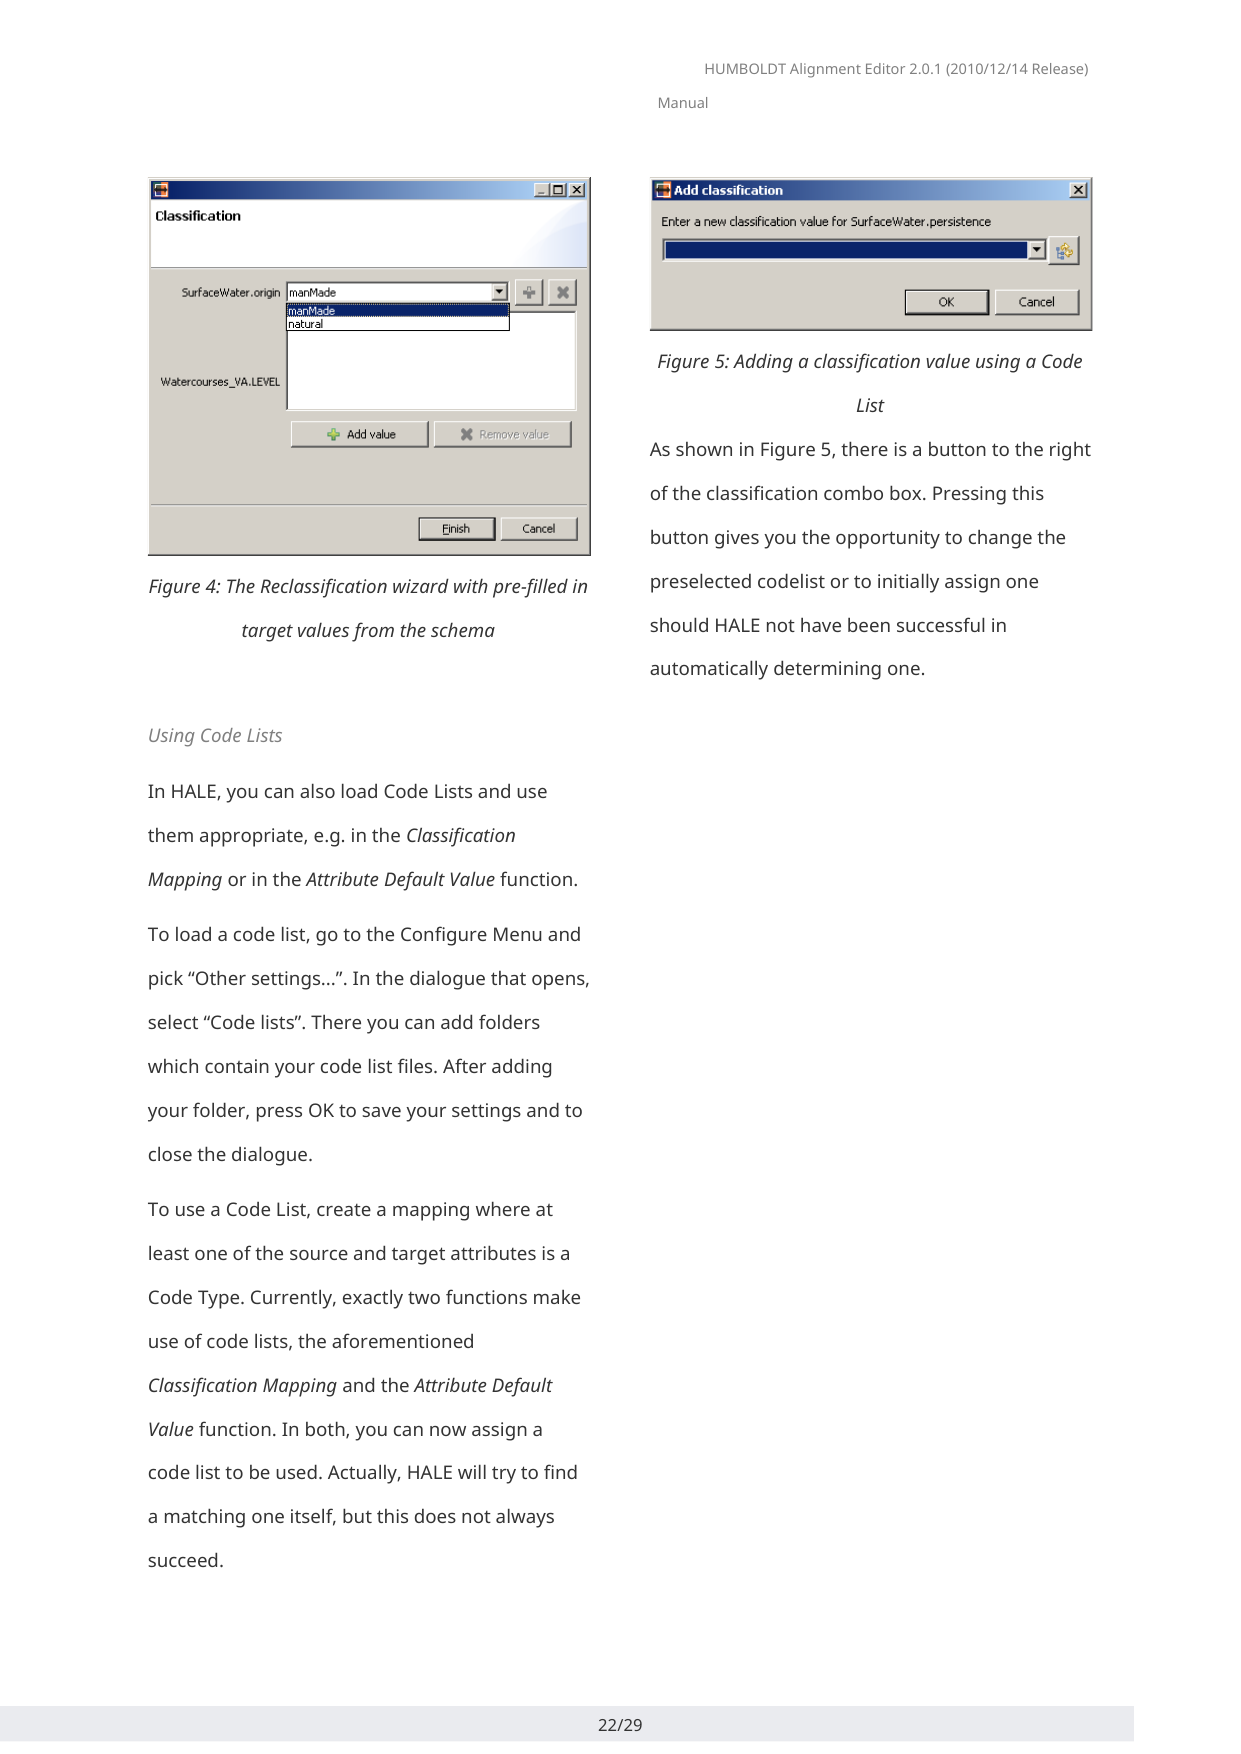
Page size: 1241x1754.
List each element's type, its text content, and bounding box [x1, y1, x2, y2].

text Figure 5: Adding a classification value using a Code List [649, 331, 1092, 418]
text To use a Code List, create a mapping where at least one of the source and target attributes is a Code Type. Currently, exactly two functions make use of code lists, the aforementioned Classification Mapping and the Attribute Default Value function. In both, you can now assign a code list to be used. Actually, HALE will try to find a matching one itself, but this does not always succeed. [148, 1197, 591, 1573]
picture [147, 177, 591, 556]
text As shown in Figure 5, there is a button to the right of the classification combo box. Pressing this button gives you the opportunity to change the preselected codelist or to initially assign one should HALE not have been successful in automatically determining one. [649, 418, 1092, 681]
picture [649, 177, 1093, 331]
subtitle Using Code Lists [148, 722, 591, 747]
text To load a code list, go to the Configure Menu and pick “Other settings...”. In the dialogue that opens, select “Code lists”. There you can add folders which contain your code list files. After adding your folder, press OK to save your settings and to close the dialogue. [148, 922, 591, 1166]
text In HALE, you can also load Code Lists and use them appropriate, e.g. in the Classification Mapping or in the Attribute Default Value function. [148, 778, 591, 892]
text Figure 4: The Reclassification wizard with pre-filled in target values from the schema [148, 556, 591, 643]
